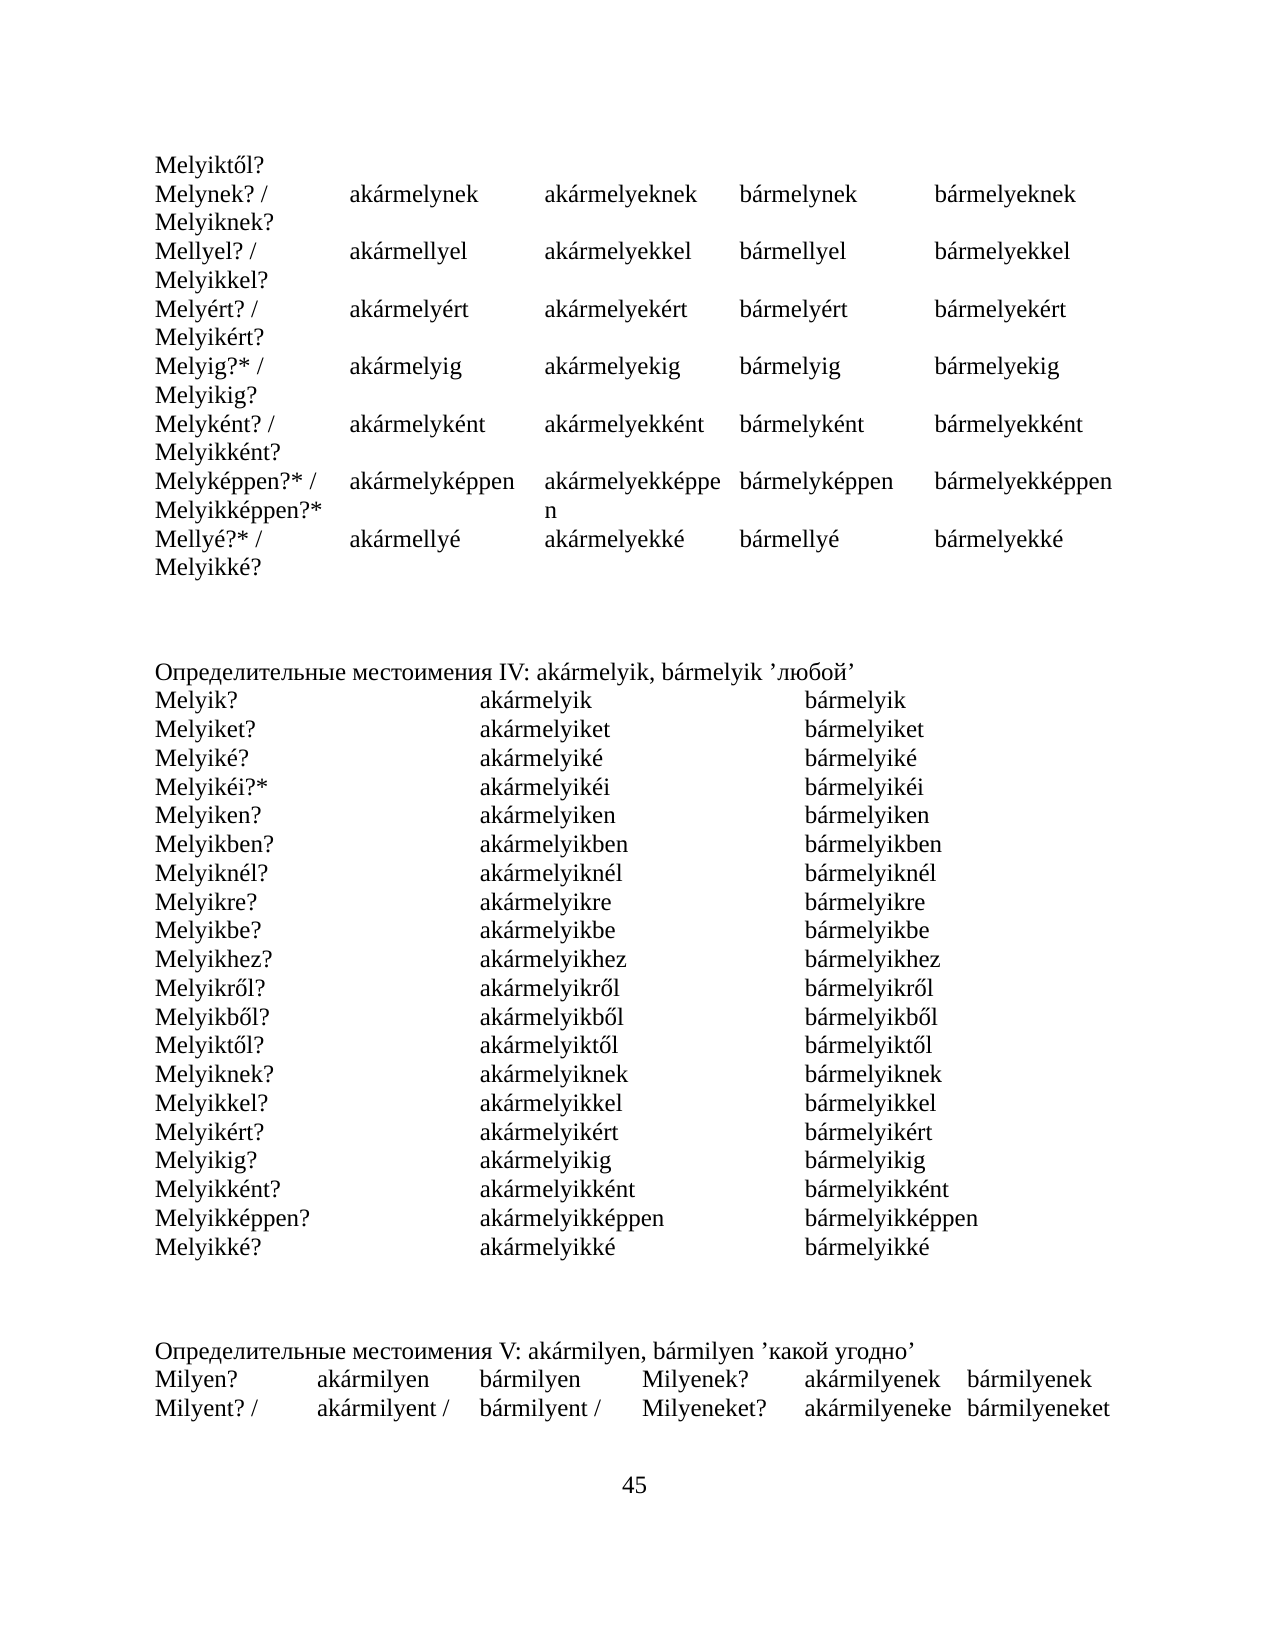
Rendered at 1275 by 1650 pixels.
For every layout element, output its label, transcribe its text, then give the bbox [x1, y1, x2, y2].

table_cell Mellyel? / Melyikkel? [150, 236, 345, 294]
table_cell bármelyiknél [800, 858, 1125, 887]
table_cell akármelyikkel [475, 1088, 800, 1117]
table_cell akármelyikké [475, 1232, 800, 1260]
table_cell bármelyikig [800, 1145, 1125, 1174]
table_cell [735, 150, 930, 179]
table_cell bármelyiktől [800, 1030, 1125, 1059]
table_cell bármelyikben [800, 829, 1125, 858]
table_cell bármelyekképpen [930, 466, 1125, 524]
table_cell akármelyikről [475, 973, 800, 1002]
table_cell [540, 150, 735, 179]
table_cell Melyikért? [150, 1117, 475, 1145]
table_cell akármelyiktől [475, 1030, 800, 1059]
table_cell Melyiken? [150, 800, 475, 829]
table_cell Melyikké? [150, 1232, 475, 1260]
table_cell akármilyent / [313, 1393, 475, 1422]
table_cell Melyikhez? [150, 944, 475, 973]
table_cell akármelynek [345, 179, 540, 236]
table_cell Melynek? / Melyiknek? [150, 179, 345, 236]
table_cell Melyikképpen? [150, 1203, 475, 1232]
table_cell Melyikből? [150, 1002, 475, 1030]
table_cell Melyikre? [150, 887, 475, 915]
table_cell bármelyikhez [800, 944, 1125, 973]
table_cell akármelyikben [475, 829, 800, 858]
table_cell akármelyikig [475, 1145, 800, 1174]
table_cell bármelyekként [930, 409, 1125, 466]
table_cell [930, 150, 1125, 179]
table_cell bármelyként [735, 409, 930, 466]
table_cell Milyen? [150, 1365, 312, 1393]
table_cell bármellyel [735, 236, 930, 294]
table_cell akármelyiké [475, 743, 800, 772]
table_cell bármelyért [735, 294, 930, 351]
table_cell akármilyen [313, 1365, 475, 1393]
table_cell akármilyeneke [800, 1393, 962, 1422]
table_header Определительные местоимения V: akármilyen, bármilyen ’какой угодно’ [150, 1336, 1125, 1364]
table_cell Melyiket? [150, 714, 475, 743]
table_cell Melyként? / Melyikként? [150, 409, 345, 466]
table_cell akármelyekképpen [540, 466, 735, 524]
table_cell akármellyel [345, 236, 540, 294]
table_cell Melyikben? [150, 829, 475, 858]
table_cell Milyent? / [150, 1393, 312, 1422]
table_cell akármelyikéi [475, 772, 800, 800]
table_cell bármelyiknek [800, 1059, 1125, 1088]
table_cell bármelyikből [800, 1002, 1125, 1030]
table_cell bármellyé [735, 524, 930, 581]
table_cell akármelyekként [540, 409, 735, 466]
table_cell akármelyikként [475, 1174, 800, 1203]
table_cell bármelyikképpen [800, 1203, 1125, 1232]
table_cell Melyiknél? [150, 858, 475, 887]
table_cell Melyikéi?* [150, 772, 475, 800]
table_cell [345, 150, 540, 179]
table_cell Melyiknek? [150, 1059, 475, 1088]
table_cell akármelyként [345, 409, 540, 466]
table_cell akármelyekig [540, 351, 735, 409]
table_cell Melyik? [150, 685, 475, 714]
table_header Определительные местоимения IV: akármelyik, bármelyik ’любой’ [150, 657, 1125, 685]
table_cell bármelyeknek [930, 179, 1125, 236]
table_cell bármelyikbe [800, 915, 1125, 944]
table_cell Melyért? / Melyikért? [150, 294, 345, 351]
table_cell bármelyikké [800, 1232, 1125, 1260]
table_cell Melyiktől? [150, 150, 345, 179]
table_cell bármelyikként [800, 1174, 1125, 1203]
table_cell akármelyikbe [475, 915, 800, 944]
table_cell akármelyikre [475, 887, 800, 915]
table_cell bármelyekkel [930, 236, 1125, 294]
table_cell akármelyekkel [540, 236, 735, 294]
table_cell bármelyképpen [735, 466, 930, 524]
table_cell bármelyikéi [800, 772, 1125, 800]
table_cell Melyikről? [150, 973, 475, 1002]
table_cell bármelyekig [930, 351, 1125, 409]
table_cell Melyiktől? [150, 1030, 475, 1059]
table_cell akármellyé [345, 524, 540, 581]
table_cell bármelyikkel [800, 1088, 1125, 1117]
table_cell bármelyekké [930, 524, 1125, 581]
table_cell Melyikként? [150, 1174, 475, 1203]
table_cell akármelyért [345, 294, 540, 351]
table_cell bármelyig [735, 351, 930, 409]
table_cell bármelynek [735, 179, 930, 236]
table_cell bármilyenek [963, 1365, 1125, 1393]
table_cell akármelyikhez [475, 944, 800, 973]
table_cell Melyikkel? [150, 1088, 475, 1117]
table_cell Melyig?* / Melyikig? [150, 351, 345, 409]
table_cell akármelyig [345, 351, 540, 409]
table_cell akármelyiknél [475, 858, 800, 887]
table_cell akármelyikből [475, 1002, 800, 1030]
table_cell bármelyiké [800, 743, 1125, 772]
table_cell akármelyikképpen [475, 1203, 800, 1232]
table_cell Mellyé?* / Melyikké? [150, 524, 345, 581]
table_cell bármelyekért [930, 294, 1125, 351]
table_cell bármelyiken [800, 800, 1125, 829]
table_cell Melyképpen?* / Melyikképpen?* [150, 466, 345, 524]
table_cell Melyiké? [150, 743, 475, 772]
table_cell Melyikbe? [150, 915, 475, 944]
table_cell akármelyiket [475, 714, 800, 743]
table_cell akármelyikért [475, 1117, 800, 1145]
table_cell bármelyik [800, 685, 1125, 714]
table_cell akármelyik [475, 685, 800, 714]
table_cell bármelyikre [800, 887, 1125, 915]
table_cell bármilyen [475, 1365, 637, 1393]
table_cell bármelyikért [800, 1117, 1125, 1145]
table_cell Milyeneket? [638, 1393, 800, 1422]
table_cell akármelyképpen [345, 466, 540, 524]
table_cell akármelyeknek [540, 179, 735, 236]
table_cell akármelyiknek [475, 1059, 800, 1088]
table_cell akármelyiken [475, 800, 800, 829]
table_cell Milyenek? [638, 1365, 800, 1393]
table_cell akármilyenek [800, 1365, 962, 1393]
table_cell bármelyikről [800, 973, 1125, 1002]
table_cell akármelyekért [540, 294, 735, 351]
table_cell bármilyeneket [963, 1393, 1125, 1422]
table_cell Melyikig? [150, 1145, 475, 1174]
table_cell akármelyekké [540, 524, 735, 581]
table_cell bármelyiket [800, 714, 1125, 743]
table_cell bármilyent / [475, 1393, 637, 1422]
